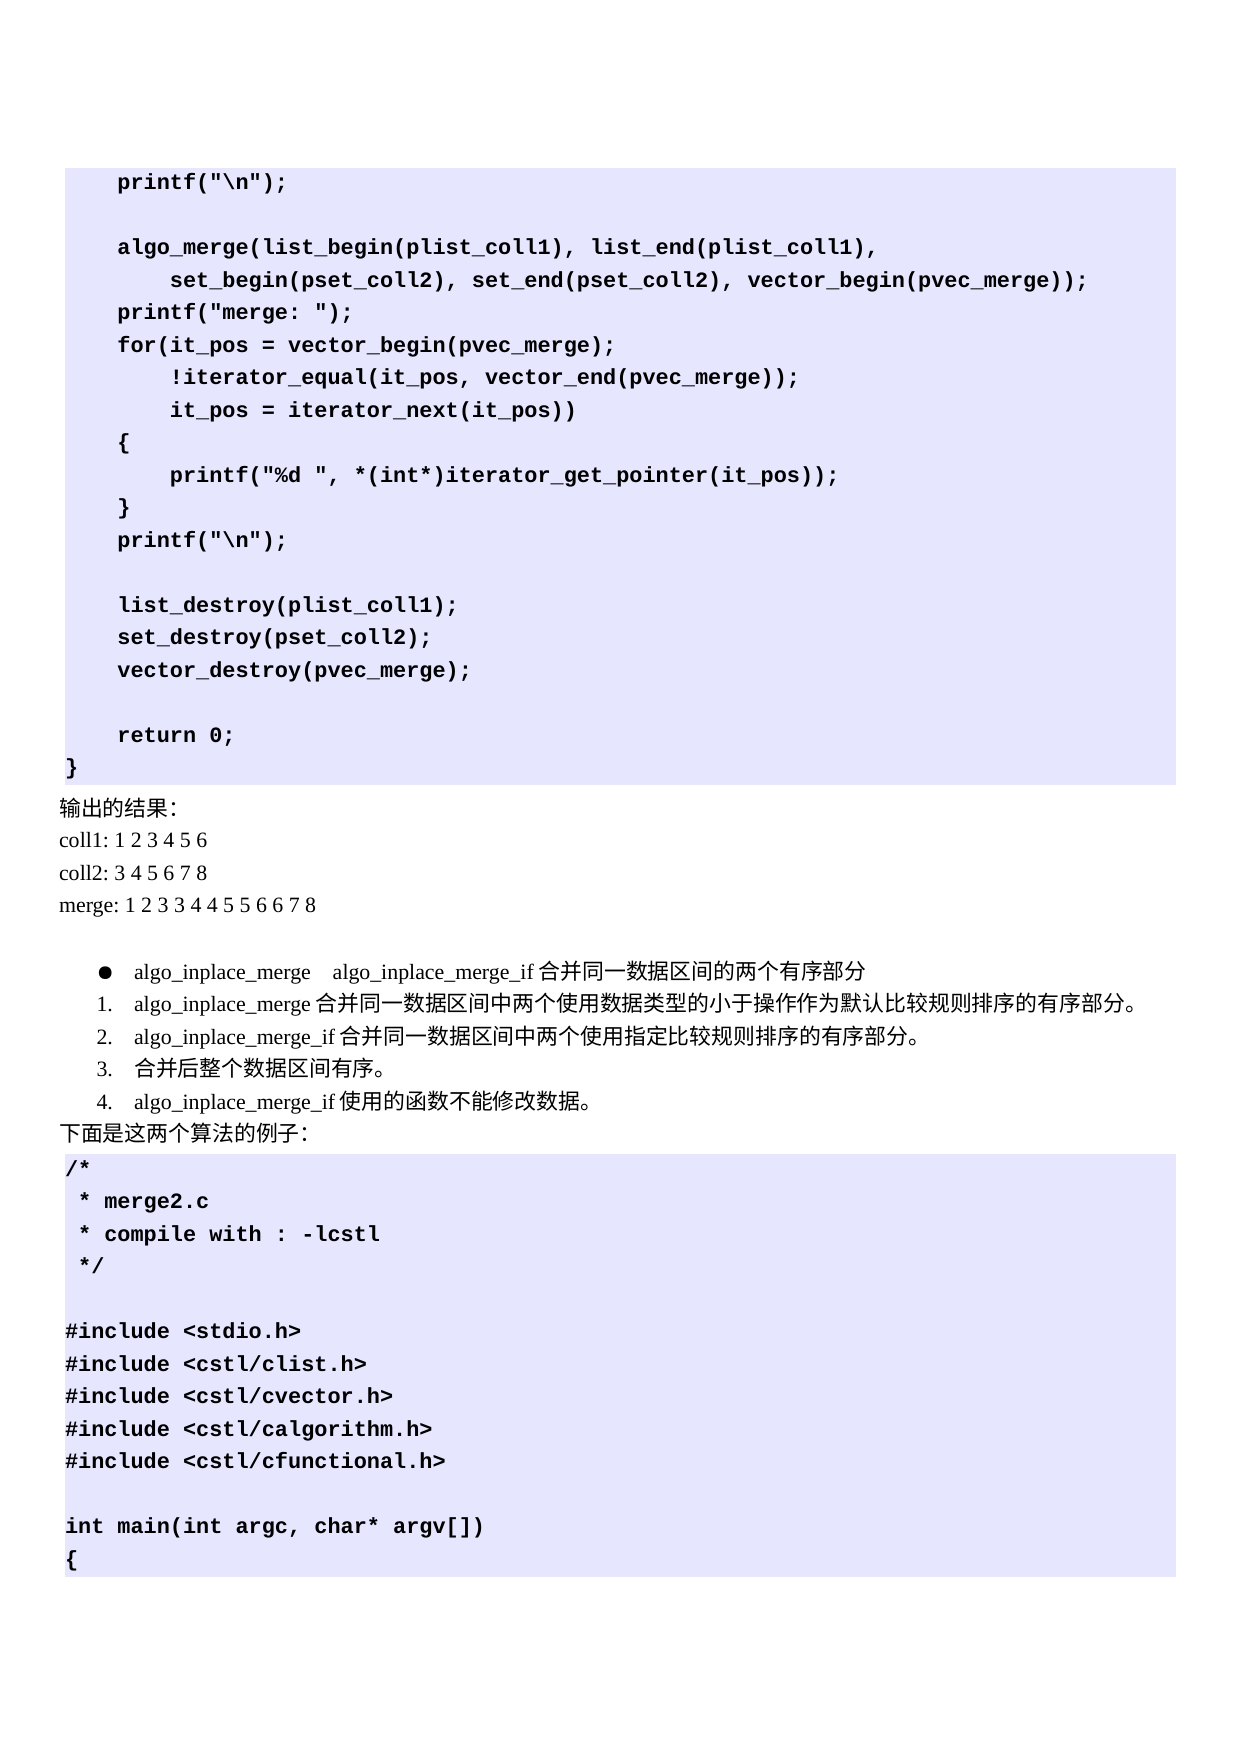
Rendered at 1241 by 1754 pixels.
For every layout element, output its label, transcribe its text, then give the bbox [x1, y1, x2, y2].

text coll2: 3 4 5 6 7 8 [59, 856, 1181, 888]
table_header printf("\n"); algo_merge(list_begin(plist_coll1), list_end(plist_coll1), set_begin(pset_coll2), set_end(pset_coll2), vector_begin(pvec_merge)); printf("merge: "); for(it_pos = vector_begin(pvec_merge); !iterator_equal(it_pos, vector_end(pvec_merge)); it_pos = iterator_next(it_pos)) { printf("%d ", *(int*)iterator_get_pointer(it_pos)); } printf("\n"); list_destroy(plist_coll1); set_destroy(pset_coll2); vector_destroy(pvec_merge); return 0; } [60, 163, 1181, 791]
list algo_inplace_merge_if使用的函数不能修改数据。 [96, 1083, 1181, 1116]
list 合并后整个数据区间有序。 [96, 1051, 1181, 1083]
list algo_inplace_merge_if合并同一数据区间中两个使用指定比较规则排序的有序部分。 [96, 1018, 1181, 1051]
table_header /* * merge2.c * compile with : -lcstl */ #include <stdio.h> #include <cstl/clist.h> #include <cstl/cvector.h> #include <cstl/calgorithm.h> #include <cstl/cfunctional.h> int main(int argc, char* argv[]) { [60, 1150, 1181, 1583]
list algo_inplace_merge algo_inplace_merge_if合并同一数据区间的两个有序部分 [96, 953, 1181, 986]
list algo_inplace_merge合并同一数据区间中两个使用数据类型的小于操作作为默认比较规则排序的有序部分。 [96, 986, 1181, 1018]
text merge: 1 2 3 3 4 4 5 5 6 6 7 8 [59, 888, 1181, 921]
text 下面是这两个算法的例子： [59, 1116, 1181, 1148]
text 输出的结果： [59, 792, 1181, 823]
text coll1: 1 2 3 4 5 6 [59, 823, 1181, 856]
